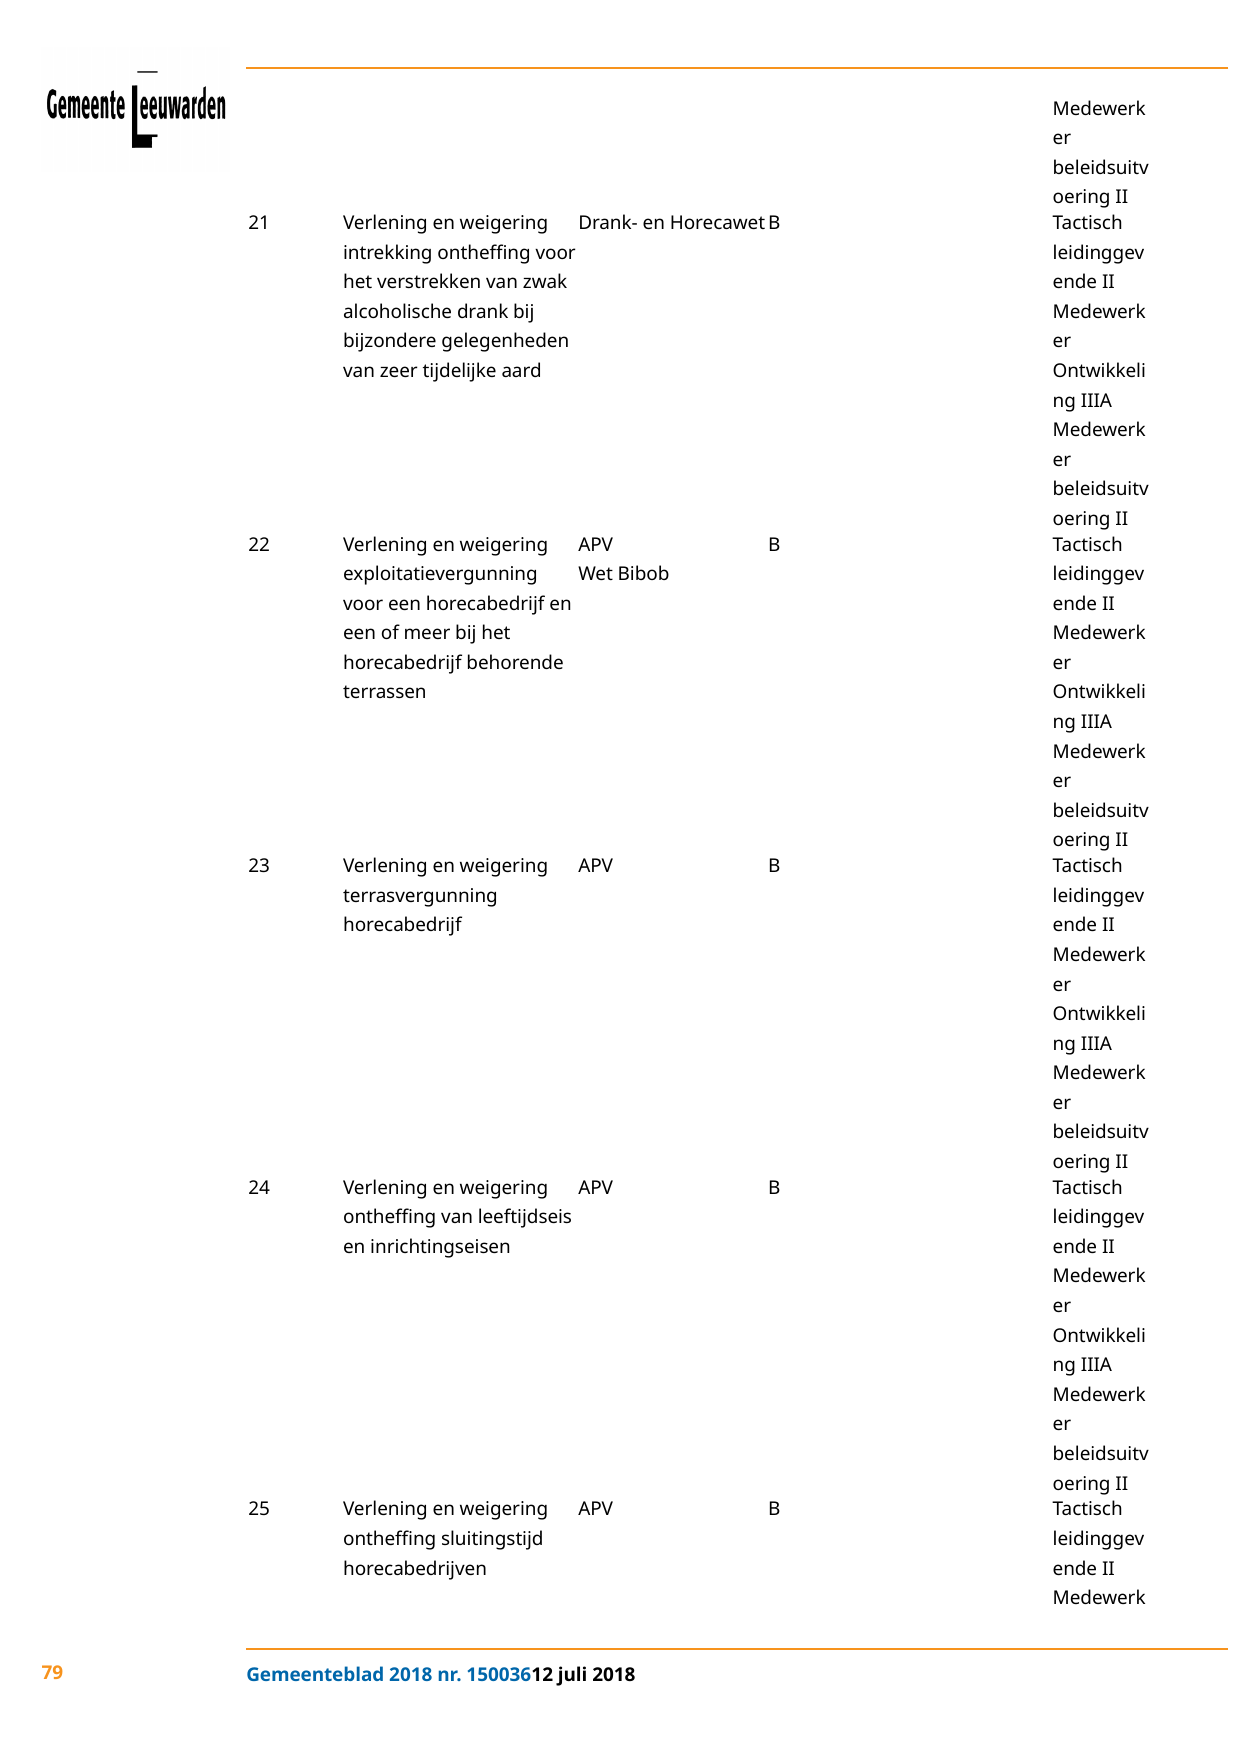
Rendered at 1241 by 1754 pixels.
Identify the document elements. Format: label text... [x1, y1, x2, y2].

table_cell Tactisch leidinggevende II Medewerker Ontwikkeling IIIA Medewerker beleidsuitvoering II [1053, 209, 1152, 531]
table_cell Tactisch leidinggevende II Medewerk [1053, 1496, 1152, 1610]
table_cell APV [578, 853, 768, 1174]
table_cell B [768, 531, 1052, 852]
table_cell Verlening en weigering ontheffing van leeftijdseis en inrichtingseisen [343, 1174, 578, 1496]
table_cell Verlening en weigering intrekking ontheffing voor het verstrekken van zwak alcoholische drank bij bijzondere gelegenheden van zeer tijdelijke aard [343, 209, 578, 531]
table_cell 22 [248, 531, 343, 852]
table_cell B [768, 853, 1052, 1174]
table_cell APV [578, 1174, 768, 1496]
table_cell [248, 95, 343, 209]
table_cell B [768, 209, 1052, 531]
table_cell [578, 95, 768, 209]
picture [41, 47, 231, 172]
table_cell Verlening en weigering exploitatievergunning voor een horecabedrijf en een of meer bij het horecabedrijf behorende terrassen [343, 531, 578, 852]
table_cell 25 [248, 1496, 343, 1610]
table_cell APV Wet Bibob [578, 531, 768, 852]
table_cell Drank- en Horecawet [578, 209, 768, 531]
table_cell APV [578, 1496, 768, 1610]
table_cell [343, 95, 578, 209]
table_cell Tactisch leidinggevende II Medewerker Ontwikkeling IIIA Medewerker beleidsuitvoering II [1053, 853, 1152, 1174]
table_cell Medewerker beleidsuitvoering II [1053, 95, 1152, 209]
table_cell 23 [248, 853, 343, 1174]
table_cell 21 [248, 209, 343, 531]
table_cell Verlening en weigering ontheffing sluitingstijd horecabedrijven [343, 1496, 578, 1610]
table_cell 24 [248, 1174, 343, 1496]
table_cell B [768, 1174, 1052, 1496]
table_cell Tactisch leidinggevende II Medewerker Ontwikkeling IIIA Medewerker beleidsuitvoering II [1053, 531, 1152, 852]
table_cell Verlening en weigering terrasvergunning horecabedrijf [343, 853, 578, 1174]
table_cell Tactisch leidinggevende II Medewerker Ontwikkeling IIIA Medewerker beleidsuitvoering II [1053, 1174, 1152, 1496]
table_cell [768, 95, 1052, 209]
table_cell B [768, 1496, 1052, 1610]
